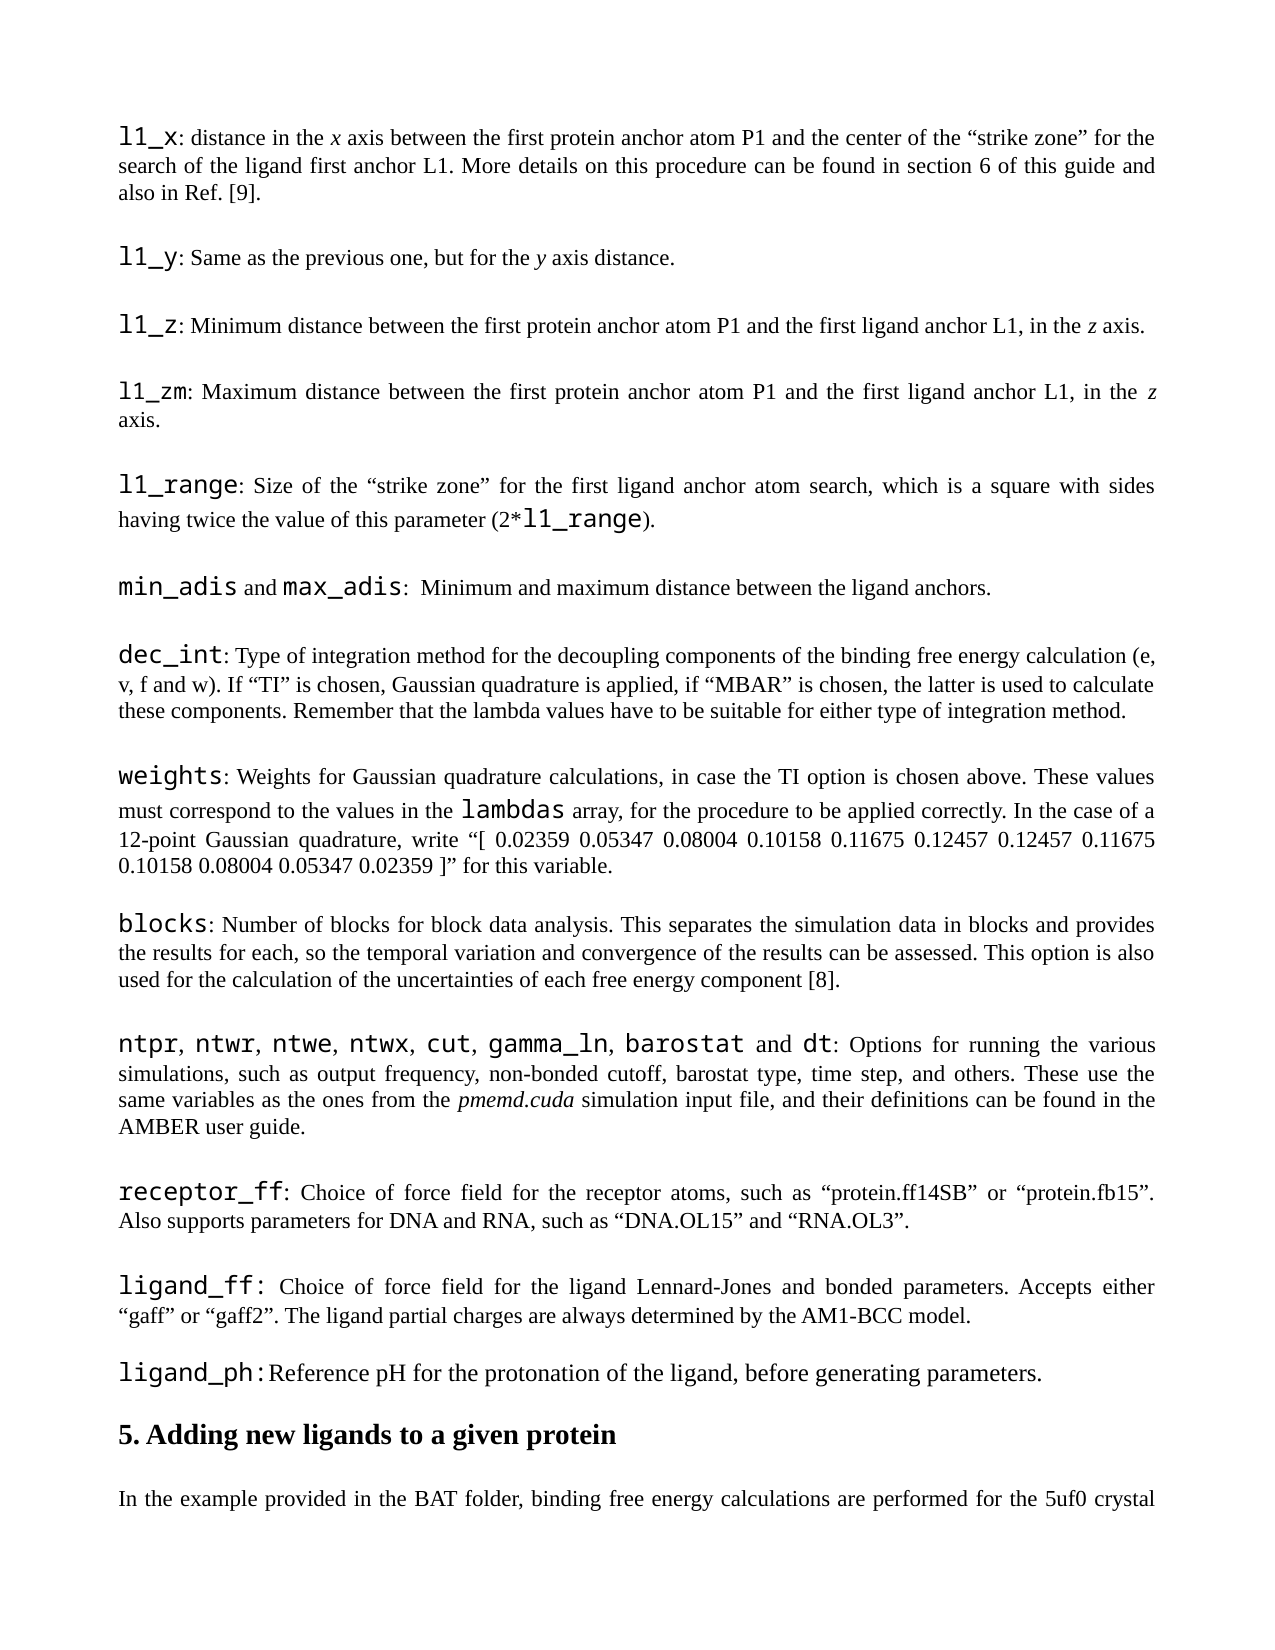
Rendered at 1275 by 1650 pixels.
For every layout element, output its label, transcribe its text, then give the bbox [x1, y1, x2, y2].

text ligand_ff: Choice of force field for the ligand Lennard-Jones and bonded parameters. Accepts either “gaff” or “gaff2”. The ligand partial charges are always determined by the AM1-BCC model. [118, 1268, 1157, 1328]
text blocks: Number of blocks for block data analysis. This separates the simulation data in blocks and provides the results for each, so the temporal variation and convergence of the results can be assessed. This option is also used for the calculation of the uncertainties of each free energy component [8]. [118, 905, 1157, 992]
text weights: Weights for Gaussian quadrature calculations, in case the TI option is chosen above. These values must correspond to the values in the lambdas array, for the procedure to be applied correctly. In the case of a 12-point Gaussian quadrature, write “[ 0.02359 0.05347 0.08004 0.10158 0.11675 0.12457 0.12457 0.11675 0.10158 0.08004 0.05347 0.02359 ]” for this variable. [118, 758, 1157, 879]
text l1_zm: Maximum distance between the first protein anchor atom P1 and the first ligand anchor L1, in the z axis. [118, 375, 1157, 433]
text l1_y: Same as the previous one, but for the y axis distance. [118, 239, 1157, 273]
text l1_range: Size of the “strike zone” for the first ligand anchor atom search, which is a square with sides having twice the value of this parameter (2*l1_range). [118, 467, 1157, 535]
text min_adis and max_adis: Minimum and maximum distance between the ligand anchors. [118, 569, 1157, 603]
text dec_int: Type of integration method for the decoupling components of the binding free energy calculation (e, v, f and w). If “TI” is chosen, Gaussian quadrature is applied, if “MBAR” is chosen, the latter is used to calculate these components. Remember that the lambda values have to be suitable for either type of integration method. [118, 637, 1157, 724]
text l1_x: distance in the x axis between the first protein anchor atom P1 and the center of the “strike zone” for the search of the ligand first anchor L1. More details on this procedure can be found in section 6 of this guide and also in Ref. [9]. [118, 118, 1157, 205]
text ntpr, ntwr, ntwe, ntwx, cut, gamma_ln, barostat and dt: Options for running the various simulations, such as output frequency, non-bonded cutoff, barostat type, time step, and others. These use the same variables as the ones from the pmemd.cuda simulation input file, and their definitions can be found in the AMBER user guide. [118, 1026, 1157, 1139]
text In the example provided in the BAT folder, binding free energy calculations are performed for the 5uf0 crystal [118, 1485, 1157, 1511]
text ligand_ph:Reference pH for the protonation of the ligand, before generating parameters. [118, 1354, 1157, 1388]
text 5. Adding new ligands to a given protein [118, 1417, 1157, 1451]
text l1_z: Minimum distance between the first protein anchor atom P1 and the first ligand anchor L1, in the z axis. [118, 307, 1157, 341]
text receptor_ff: Choice of force field for the receptor atoms, such as “protein.ff14SB” or “protein.fb15”. Also supports parameters for DNA and RNA, such as “DNA.OL15” and “RNA.OL3”. [118, 1173, 1157, 1234]
